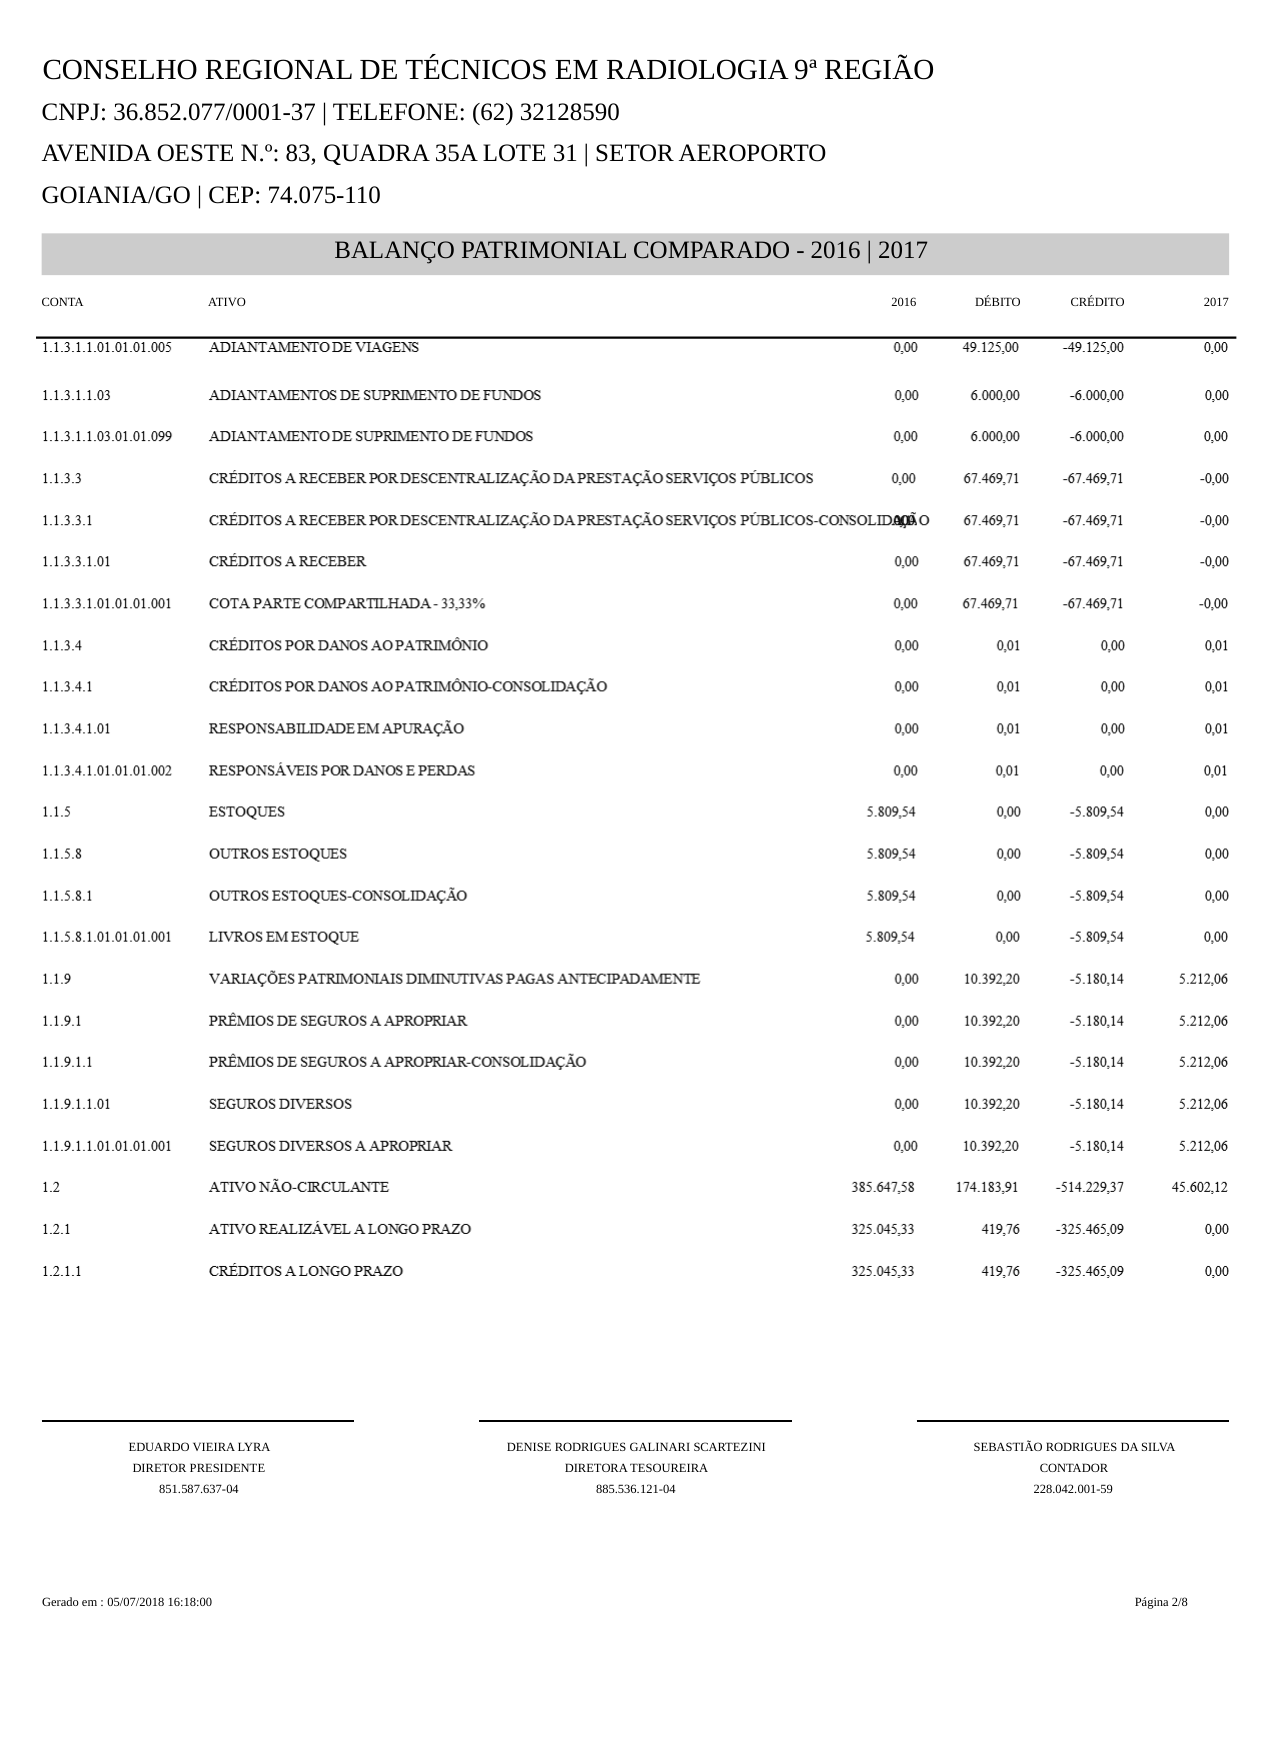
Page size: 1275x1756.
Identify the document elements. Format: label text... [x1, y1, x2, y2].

text_box Gerado em : 05/07/2018 16:18:00 [39, 1593, 214, 1611]
text_box EDUARDO VIEIRA LYRA DIRETOR PRESIDENTE 851.587.637-04 [124, 1433, 273, 1492]
text_box SEBASTIÃO RODRIGUES DA SILVA CONTADOR 228.042.001-59 [968, 1433, 1178, 1492]
text_box DENISE RODRIGUES GALINARI SCARTEZINI DIRETORA TESOUREIRA 885.536.121-04 [504, 1433, 768, 1492]
text_box BALANÇO PATRIMONIAL COMPARADO - 2016 | 2017 [41, 233, 1230, 276]
text_box Página 2/8 [1132, 1593, 1190, 1611]
text_box CONTA ATIVO 2016 DÉBITO CRÉDITO 2017 [39, 293, 1232, 311]
picture [35, 333, 1237, 1301]
text_box CONSELHO REGIONAL DE TÉCNICOS EM RADIOLOGIA 9ª REGIÃO CNPJ: 36.852.077/0001-37 | TELEFONE: (62) 32128590 AVENIDA OESTE N.º: 83, QUADRA 35A LOTE 31 | SETOR AEROPORTO GOIANIA/GO | CEP: 74.075-110 [39, 50, 942, 207]
